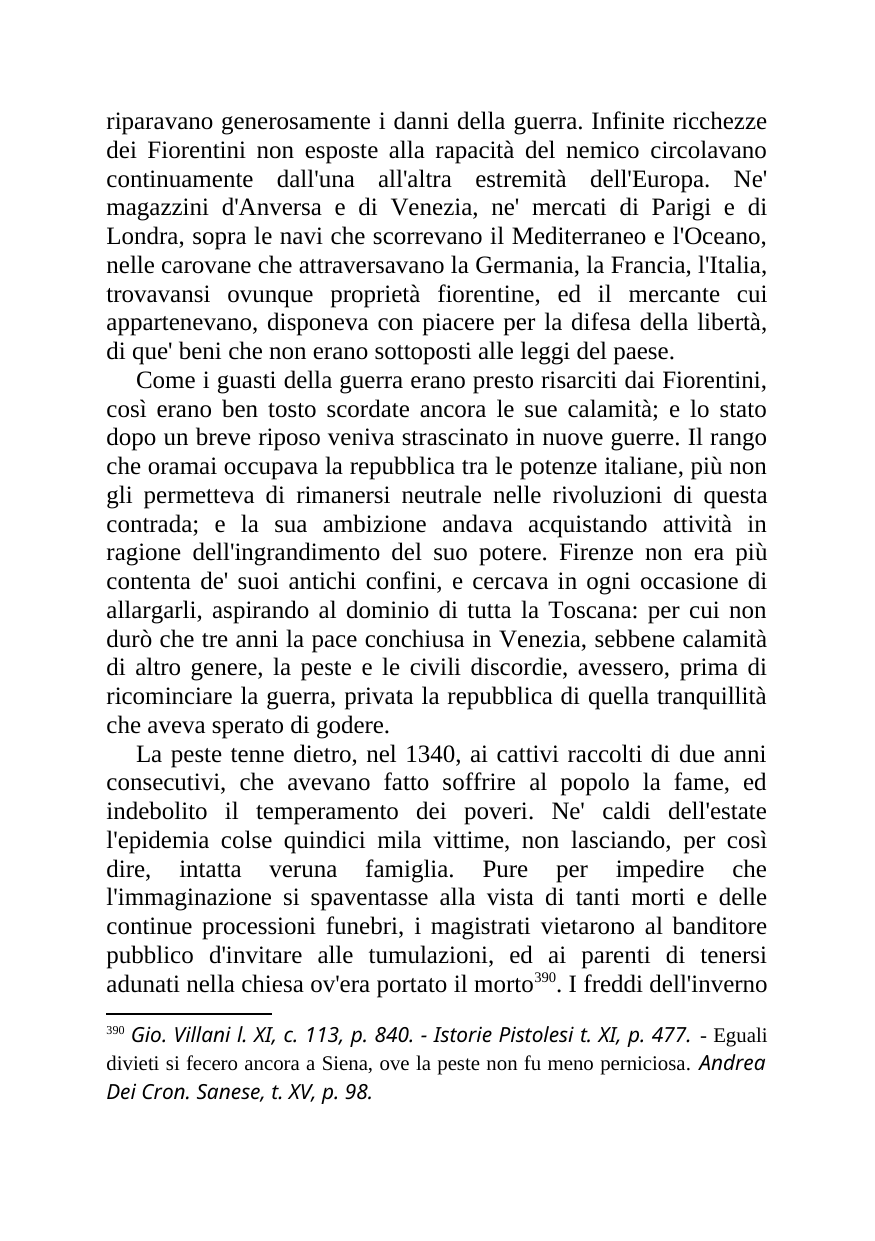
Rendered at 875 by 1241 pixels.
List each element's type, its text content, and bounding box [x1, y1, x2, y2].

text Come i guasti della guerra erano presto risarciti dai Fiorentini, così erano ben tosto scordate ancora le sue calamità; e lo stato dopo un breve riposo veniva strascinato in nuove guerre. Il rango che oramai occupava la repubblica tra le potenze italiane, più non gli permetteva di rimanersi neutrale nelle rivoluzioni di questa contrada; e la sua ambizione andava acquistando attività in ragione dell'ingrandimento del suo potere. Firenze non era più contenta de' suoi antichi confini, e cercava in ogni occasione di allargarli, aspirando al dominio di tutta la Toscana: per cui non durò che tre anni la pace conchiusa in Venezia, sebbene calamità di altro genere, la peste e le civili discordie, avessero, prima di ricominciare la guerra, privata la repubblica di quella tranquillità che aveva sperato di godere. [106, 365, 768, 739]
text Gio. Villani l. XI, c. 113, p. 840. - Istorie Pistolesi t. XI, p. 477. - Eguali divieti si fecero ancora a Siena, ove la peste non fu meno perniciosa. Andrea Dei Cron. Sanese, t. XV, p. 98. [106, 1020, 768, 1105]
text riparavano generosamente i danni della guerra. Infinite ricchezze dei Fiorentini non esposte alla rapacità del nemico circolavano continuamente dall'una all'altra estremità dell'Europa. Ne' magazzini d'Anversa e di Venezia, ne' mercati di Parigi e di Londra, sopra le navi che scorrevano il Mediterraneo e l'Oceano, nelle carovane che attraversavano la Germania, la Francia, l'Italia, trovavansi ovunque proprietà fiorentine, ed il mercante cui appartenevano, disponeva con piacere per la difesa della libertà, di que' beni che non erano sottoposti alle leggi del paese. [106, 106, 768, 365]
text La peste tenne dietro, nel 1340, ai cattivi raccolti di due anni consecutivi, che avevano fatto soffrire al popolo la fame, ed indebolito il temperamento dei poveri. Ne' caldi dell'estate l'epidemia colse quindici mila vittime, non lasciando, per così dire, intatta veruna famiglia. Pure per impedire che l'immaginazione si spaventasse alla vista di tanti morti e delle continue processioni funebri, i magistrati vietarono al banditore pubblico d'invitare alle tumulazioni, ed ai parenti di tenersi adunati nella chiesa ov'era portato il morto. I freddi dell'inverno [106, 739, 768, 997]
